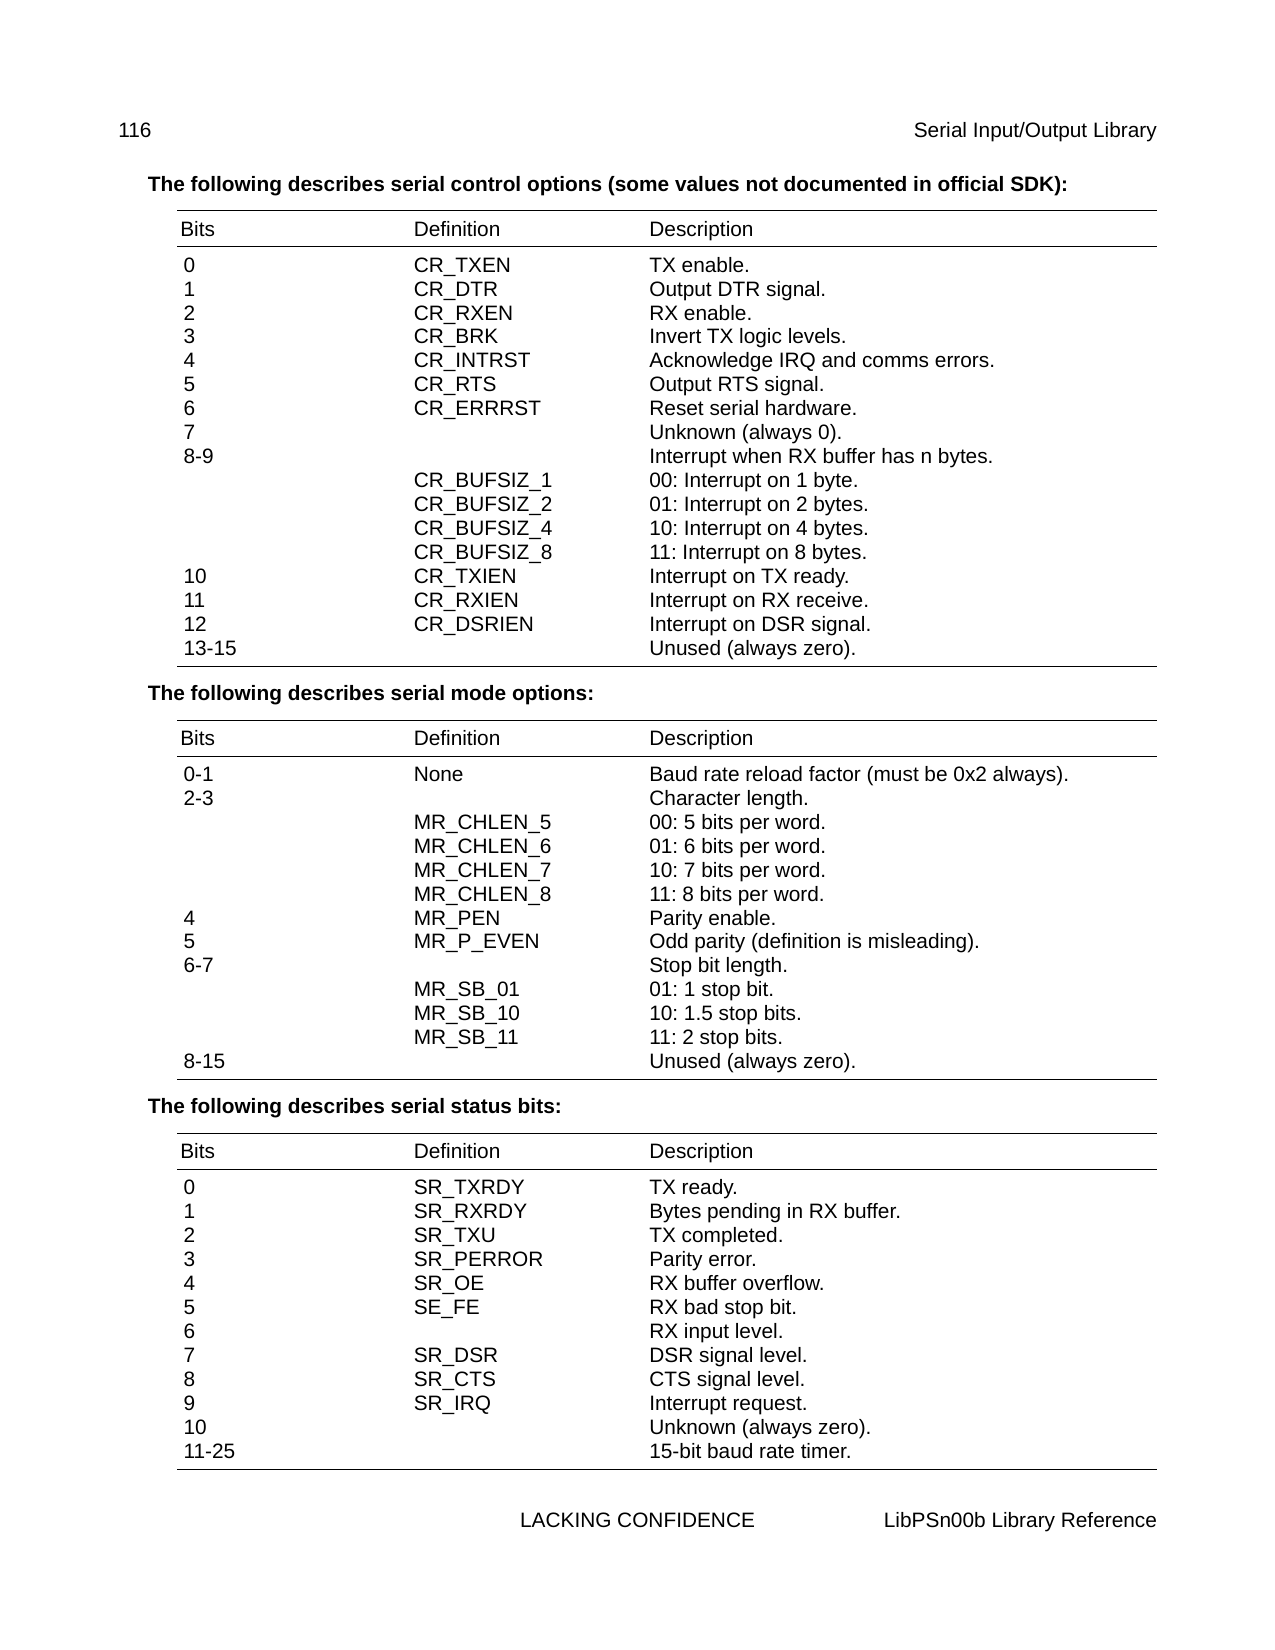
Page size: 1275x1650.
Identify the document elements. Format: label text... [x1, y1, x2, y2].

text Bits Definition Description [177, 211, 1157, 240]
text 5 MR_P_EVEN Odd parity (definition is misleading). [177, 923, 1157, 947]
text 10 CR_TXIEN Interrupt on TX ready. [177, 558, 1157, 582]
text 2-3 Character length. [177, 779, 1157, 803]
text 3 SR_PERROR Parity error. [177, 1241, 1157, 1265]
text MR_CHLEN_8 11: 8 bits per word. [177, 875, 1157, 899]
text MR_CHLEN_7 10: 7 bits per word. [177, 851, 1157, 875]
text 4 SR_OE RX buffer overflow. [177, 1265, 1157, 1289]
text MR_SB_01 01: 1 stop bit. [177, 971, 1157, 995]
text 11 CR_RXIEN Interrupt on RX receive. [177, 582, 1157, 606]
text MR_CHLEN_6 01: 6 bits per word. [177, 827, 1157, 851]
text 5 SE_FE RX bad stop bit. [177, 1289, 1157, 1313]
text 5 CR_RTS Output RTS signal. [177, 366, 1157, 390]
text 4 MR_PEN Parity enable. [177, 899, 1157, 923]
text 13-15 Unused (always zero). [177, 630, 1157, 666]
text 6-7 Stop bit length. [177, 947, 1157, 971]
text 9 SR_IRQ Interrupt request. [177, 1384, 1157, 1408]
text 8-9 Interrupt when RX buffer has n bytes. [177, 438, 1157, 462]
text 11-25 15-bit baud rate timer. [177, 1432, 1157, 1469]
text 0 CR_TXEN TX enable. [177, 247, 1157, 270]
text 7 SR_DSR DSR signal level. [177, 1337, 1157, 1361]
text 6 CR_ERRRST Reset serial hardware. [177, 390, 1157, 414]
text MR_SB_10 10: 1.5 stop bits. [177, 995, 1157, 1019]
text 12 CR_DSRIEN Interrupt on DSR signal. [177, 606, 1157, 630]
text 8-15 Unused (always zero). [177, 1043, 1157, 1079]
text Bits Definition Description [177, 1134, 1157, 1163]
text 1 SR_RXRDY Bytes pending in RX buffer. [177, 1193, 1157, 1217]
text Bits Definition Description [177, 721, 1157, 749]
text CR_BUFSIZ_1 00: Interrupt on 1 byte. [177, 462, 1157, 486]
text 4 CR_INTRST Acknowledge IRQ and comms errors. [177, 342, 1157, 366]
text 2 CR_RXEN RX enable. [177, 294, 1157, 318]
text 10 Unknown (always zero). [177, 1408, 1157, 1432]
text 1 CR_DTR Output DTR signal. [177, 270, 1157, 294]
text 8 SR_CTS CTS signal level. [177, 1361, 1157, 1384]
text 7 Unknown (always 0). [177, 414, 1157, 438]
text 2 SR_TXU TX completed. [177, 1217, 1157, 1241]
text MR_SB_11 11: 2 stop bits. [177, 1019, 1157, 1043]
text The following describes serial control options (some values not documented in official SDK): [148, 172, 1157, 196]
text 3 CR_BRK Invert TX logic levels. [177, 318, 1157, 342]
text CR_BUFSIZ_8 11: Interrupt on 8 bytes. [177, 534, 1157, 558]
text CR_BUFSIZ_2 01: Interrupt on 2 bytes. [177, 486, 1157, 510]
text The following describes serial mode options: [148, 681, 1157, 705]
text 0-1 None Baud rate reload factor (must be 0x2 always). [177, 757, 1157, 779]
text 6 RX input level. [177, 1313, 1157, 1337]
text CR_BUFSIZ_4 10: Interrupt on 4 bytes. [177, 510, 1157, 534]
text The following describes serial status bits: [148, 1094, 1157, 1118]
text MR_CHLEN_5 00: 5 bits per word. [177, 803, 1157, 827]
text 0 SR_TXRDY TX ready. [177, 1170, 1157, 1193]
